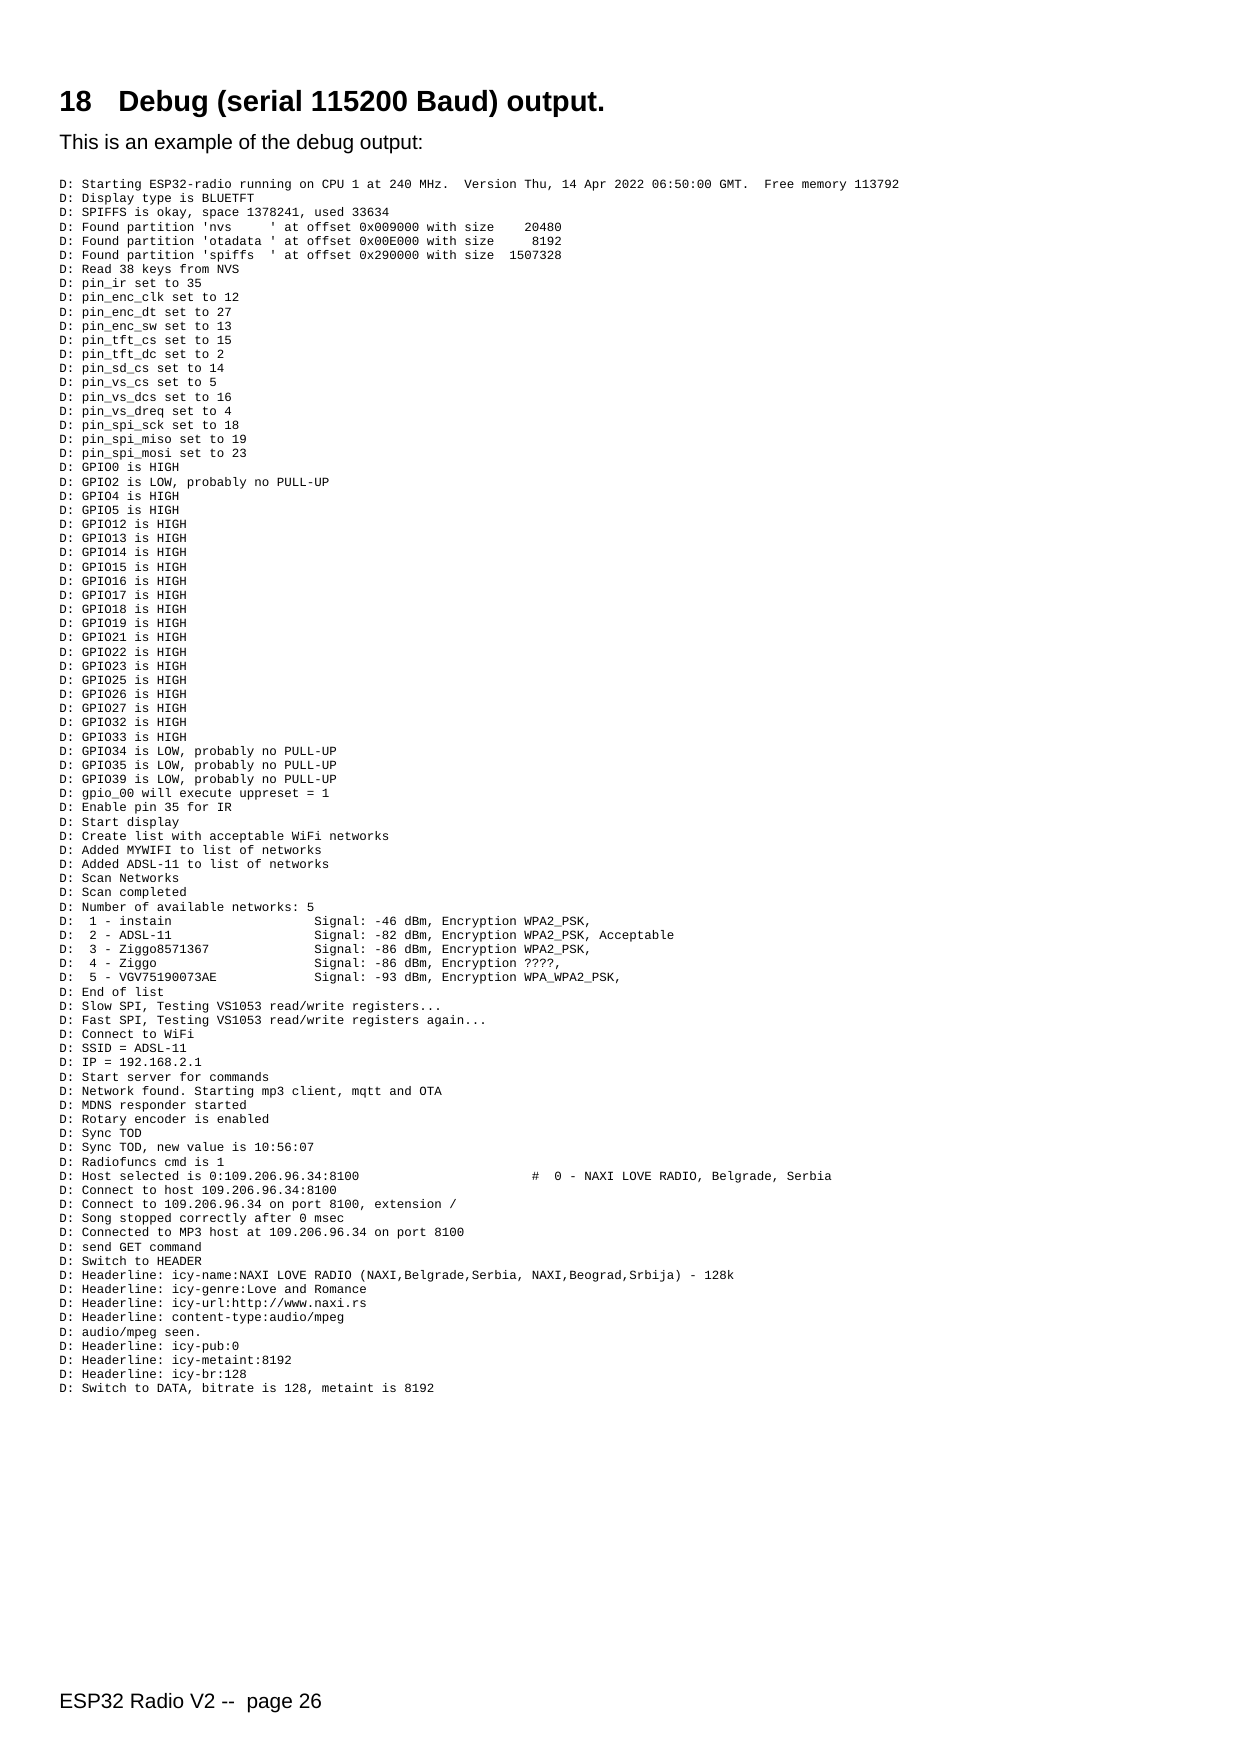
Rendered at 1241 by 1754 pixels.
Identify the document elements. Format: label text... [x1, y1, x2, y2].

text D: pin_tft_cs set to 15 [59, 334, 1181, 348]
text D: 1 - instain Signal: -46 dBm, Encryption WPA2_PSK, [59, 915, 1181, 929]
text D: pin_spi_mosi set to 23 [59, 447, 1181, 461]
text D: 5 - VGV75190073AE Signal: -93 dBm, Encryption WPA_WPA2_PSK, [59, 971, 1181, 986]
text D: GPIO0 is HIGH [59, 461, 1181, 476]
text D: gpio_00 will execute uppreset = 1 [59, 787, 1181, 801]
text D: GPIO39 is LOW, probably no PULL-UP [59, 773, 1181, 787]
text D: GPIO18 is HIGH [59, 603, 1181, 617]
text D: GPIO35 is LOW, probably no PULL-UP [59, 759, 1181, 773]
text D: pin_ir set to 35 [59, 277, 1181, 291]
text D: Sync TOD, new value is 10:56:07 [59, 1141, 1181, 1156]
text D: Scan completed [59, 886, 1181, 901]
text D: GPIO4 is HIGH [59, 490, 1181, 504]
text D: Start display [59, 816, 1181, 830]
text D: Number of available networks: 5 [59, 901, 1181, 915]
text D: pin_vs_dcs set to 16 [59, 391, 1181, 405]
text D: Read 38 keys from NVS [59, 263, 1181, 277]
text D: Headerline: icy-url:http://www.naxi.rs [59, 1297, 1181, 1311]
text D: GPIO23 is HIGH [59, 660, 1181, 674]
text D: Switch to HEADER [59, 1255, 1181, 1269]
text D: pin_vs_cs set to 5 [59, 376, 1181, 391]
text D: Song stopped correctly after 0 msec [59, 1212, 1181, 1226]
text D: GPIO17 is HIGH [59, 589, 1181, 603]
text D: GPIO22 is HIGH [59, 646, 1181, 660]
text D: Create list with acceptable WiFi networks [59, 830, 1181, 844]
text D: Radiofuncs cmd is 1 [59, 1156, 1181, 1170]
text D: IP = 192.168.2.1 [59, 1056, 1181, 1071]
text D: GPIO34 is LOW, probably no PULL-UP [59, 745, 1181, 759]
text D: Starting ESP32-radio running on CPU 1 at 240 MHz. Version Thu, 14 Apr 2022 06:50:00 GMT. Free memory 113792 [59, 178, 1181, 192]
text D: Found partition 'otadata ' at offset 0x00E000 with size 8192 [59, 235, 1181, 249]
text D: End of list [59, 986, 1181, 1000]
text D: Connected to MP3 host at 109.206.96.34 on port 8100 [59, 1226, 1181, 1241]
text D: Found partition 'spiffs ' at offset 0x290000 with size 1507328 [59, 249, 1181, 263]
text D: pin_spi_miso set to 19 [59, 433, 1181, 447]
text D: 2 - ADSL-11 Signal: -82 dBm, Encryption WPA2_PSK, Acceptable [59, 929, 1181, 943]
text D: Enable pin 35 for IR [59, 801, 1181, 816]
text D: Start server for commands [59, 1071, 1181, 1085]
text D: Display type is BLUETFT [59, 192, 1181, 206]
text D: GPIO2 is LOW, probably no PULL-UP [59, 476, 1181, 490]
text D: Connect to WiFi [59, 1028, 1181, 1042]
text D: 4 - Ziggo Signal: -86 dBm, Encryption ????, [59, 957, 1181, 971]
text D: GPIO16 is HIGH [59, 575, 1181, 589]
text D: Connect to host 109.206.96.34:8100 [59, 1184, 1181, 1198]
text D: pin_vs_dreq set to 4 [59, 405, 1181, 419]
text D: GPIO32 is HIGH [59, 716, 1181, 731]
text D: Headerline: icy-name:NAXI LOVE RADIO (NAXI,Belgrade,Serbia, NAXI,Beograd,Srbija) - 128k [59, 1269, 1181, 1283]
text D: Scan Networks [59, 872, 1181, 886]
text D: Switch to DATA, bitrate is 128, metaint is 8192 [59, 1382, 1181, 1396]
text D: pin_tft_dc set to 2 [59, 348, 1181, 362]
text D: Host selected is 0:109.206.96.34:8100 # 0 - NAXI LOVE RADIO, Belgrade, Serbia [59, 1170, 1181, 1184]
text D: GPIO27 is HIGH [59, 702, 1181, 716]
text D: GPIO15 is HIGH [59, 561, 1181, 575]
text D: Fast SPI, Testing VS1053 read/write registers again... [59, 1014, 1181, 1028]
text D: SPIFFS is okay, space 1378241, used 33634 [59, 206, 1181, 221]
text D: Slow SPI, Testing VS1053 read/write registers... [59, 1000, 1181, 1014]
text D: GPIO26 is HIGH [59, 688, 1181, 702]
text D: pin_enc_dt set to 27 [59, 306, 1181, 320]
text D: Found partition 'nvs ' at offset 0x009000 with size 20480 [59, 221, 1181, 235]
text D: Headerline: icy-pub:0 [59, 1340, 1181, 1354]
text D: GPIO25 is HIGH [59, 674, 1181, 688]
text D: Headerline: content-type:audio/mpeg [59, 1311, 1181, 1326]
text D: GPIO5 is HIGH [59, 504, 1181, 518]
text D: GPIO12 is HIGH [59, 518, 1181, 532]
text D: Headerline: icy-metaint:8192 [59, 1354, 1181, 1368]
text D: 3 - Ziggo8571367 Signal: -86 dBm, Encryption WPA2_PSK, [59, 943, 1181, 957]
text D: GPIO19 is HIGH [59, 617, 1181, 631]
text D: Network found. Starting mp3 client, mqtt and OTA [59, 1085, 1181, 1099]
text D: pin_spi_sck set to 18 [59, 419, 1181, 433]
text D: pin_sd_cs set to 14 [59, 362, 1181, 376]
text D: GPIO33 is HIGH [59, 731, 1181, 745]
text D: Rotary encoder is enabled [59, 1113, 1181, 1127]
text D: MDNS responder started [59, 1099, 1181, 1113]
text D: pin_enc_sw set to 13 [59, 320, 1181, 334]
text D: audio/mpeg seen. [59, 1326, 1181, 1340]
text D: GPIO13 is HIGH [59, 532, 1181, 546]
text D: GPIO21 is HIGH [59, 631, 1181, 646]
text D: Added MYWIFI to list of networks [59, 844, 1181, 858]
subtitle Debug (serial 115200 Baud) output. [59, 84, 1181, 118]
text D: Added ADSL-11 to list of networks [59, 858, 1181, 872]
text D: Sync TOD [59, 1127, 1181, 1141]
text D: GPIO14 is HIGH [59, 546, 1181, 561]
text D: Headerline: icy-br:128 [59, 1368, 1181, 1382]
text D: Headerline: icy-genre:Love and Romance [59, 1283, 1181, 1297]
text D: send GET command [59, 1241, 1181, 1255]
text D: pin_enc_clk set to 12 [59, 291, 1181, 306]
text D: SSID = ADSL-11 [59, 1042, 1181, 1056]
text D: Connect to 109.206.96.34 on port 8100, extension / [59, 1198, 1181, 1212]
text This is an example of the debug output: [59, 130, 1181, 154]
